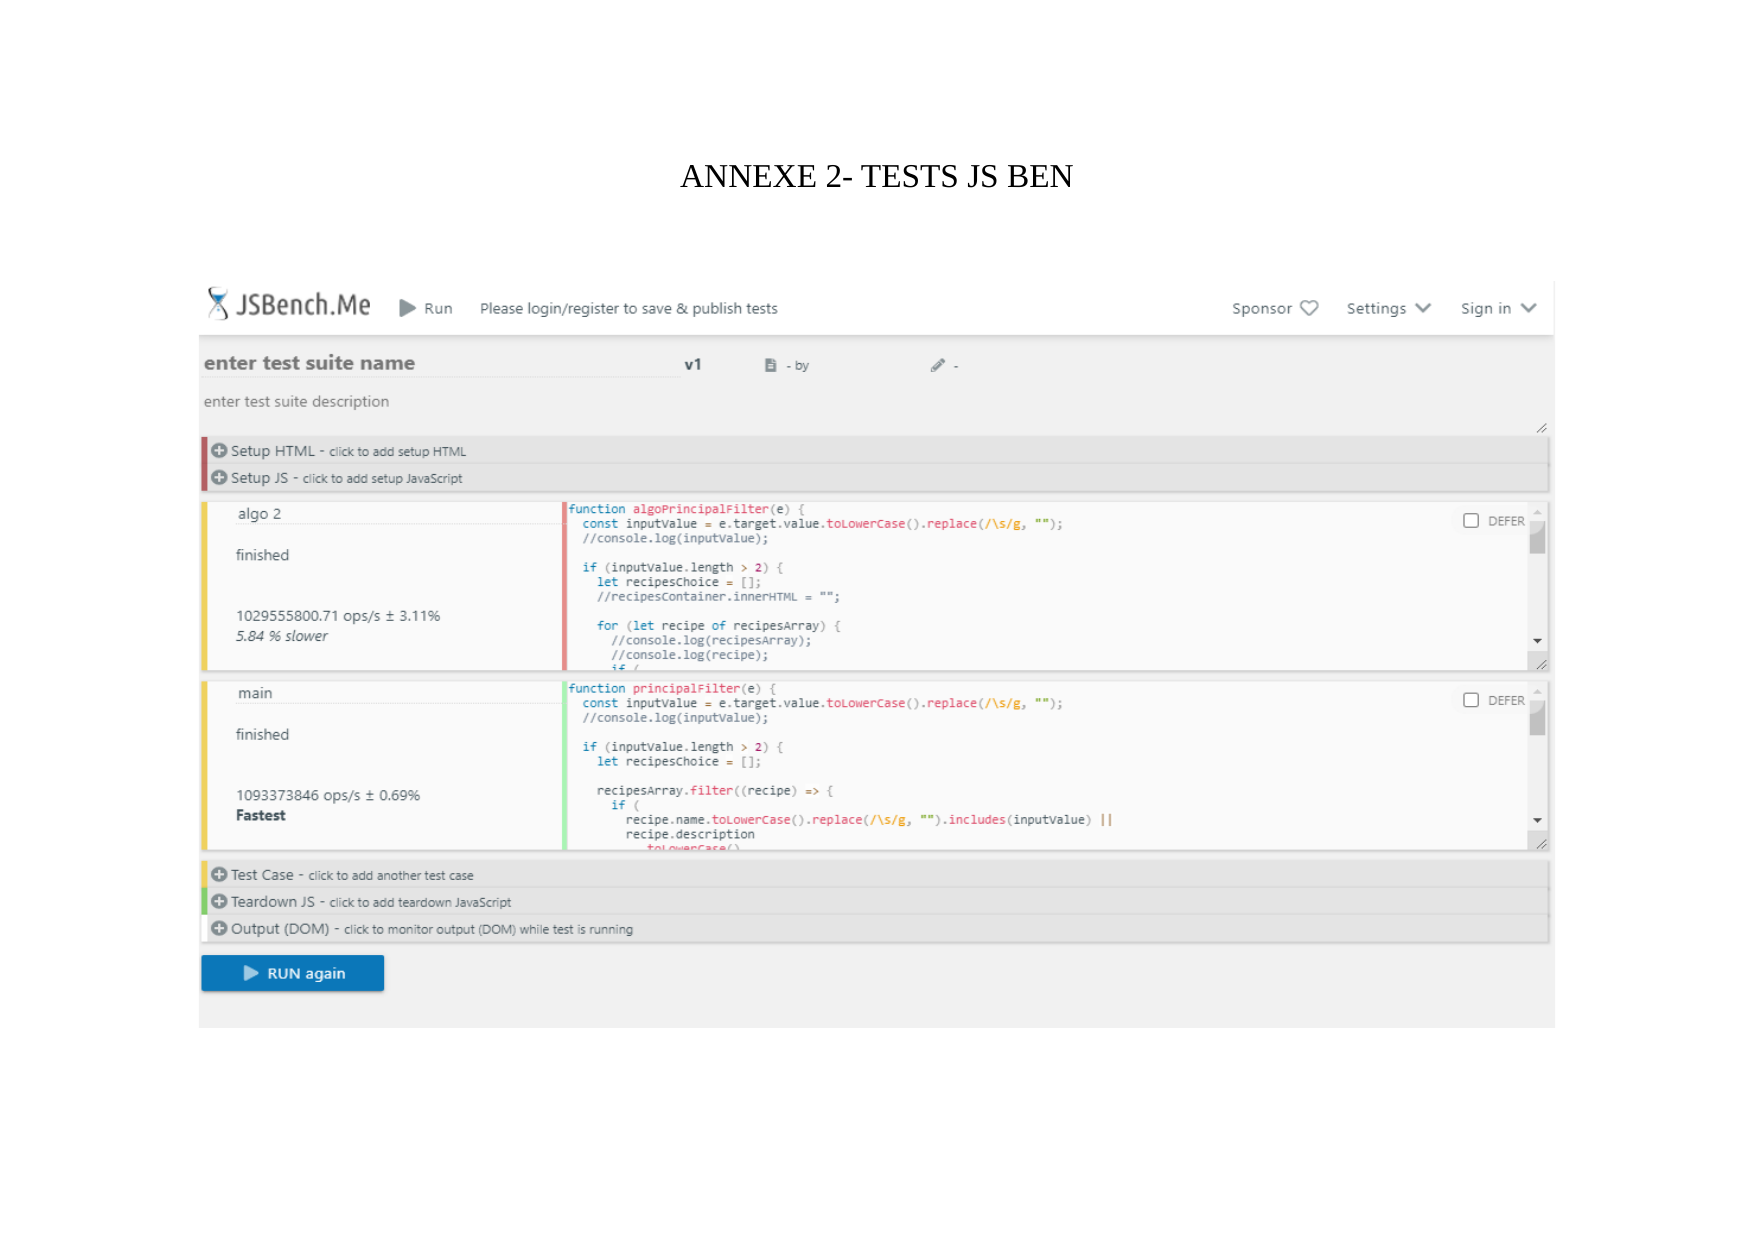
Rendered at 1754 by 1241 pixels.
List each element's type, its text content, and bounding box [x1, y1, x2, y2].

text ANNEXE 2- TESTS JS BEN [118, 156, 1636, 195]
picture [198, 281, 1556, 1028]
